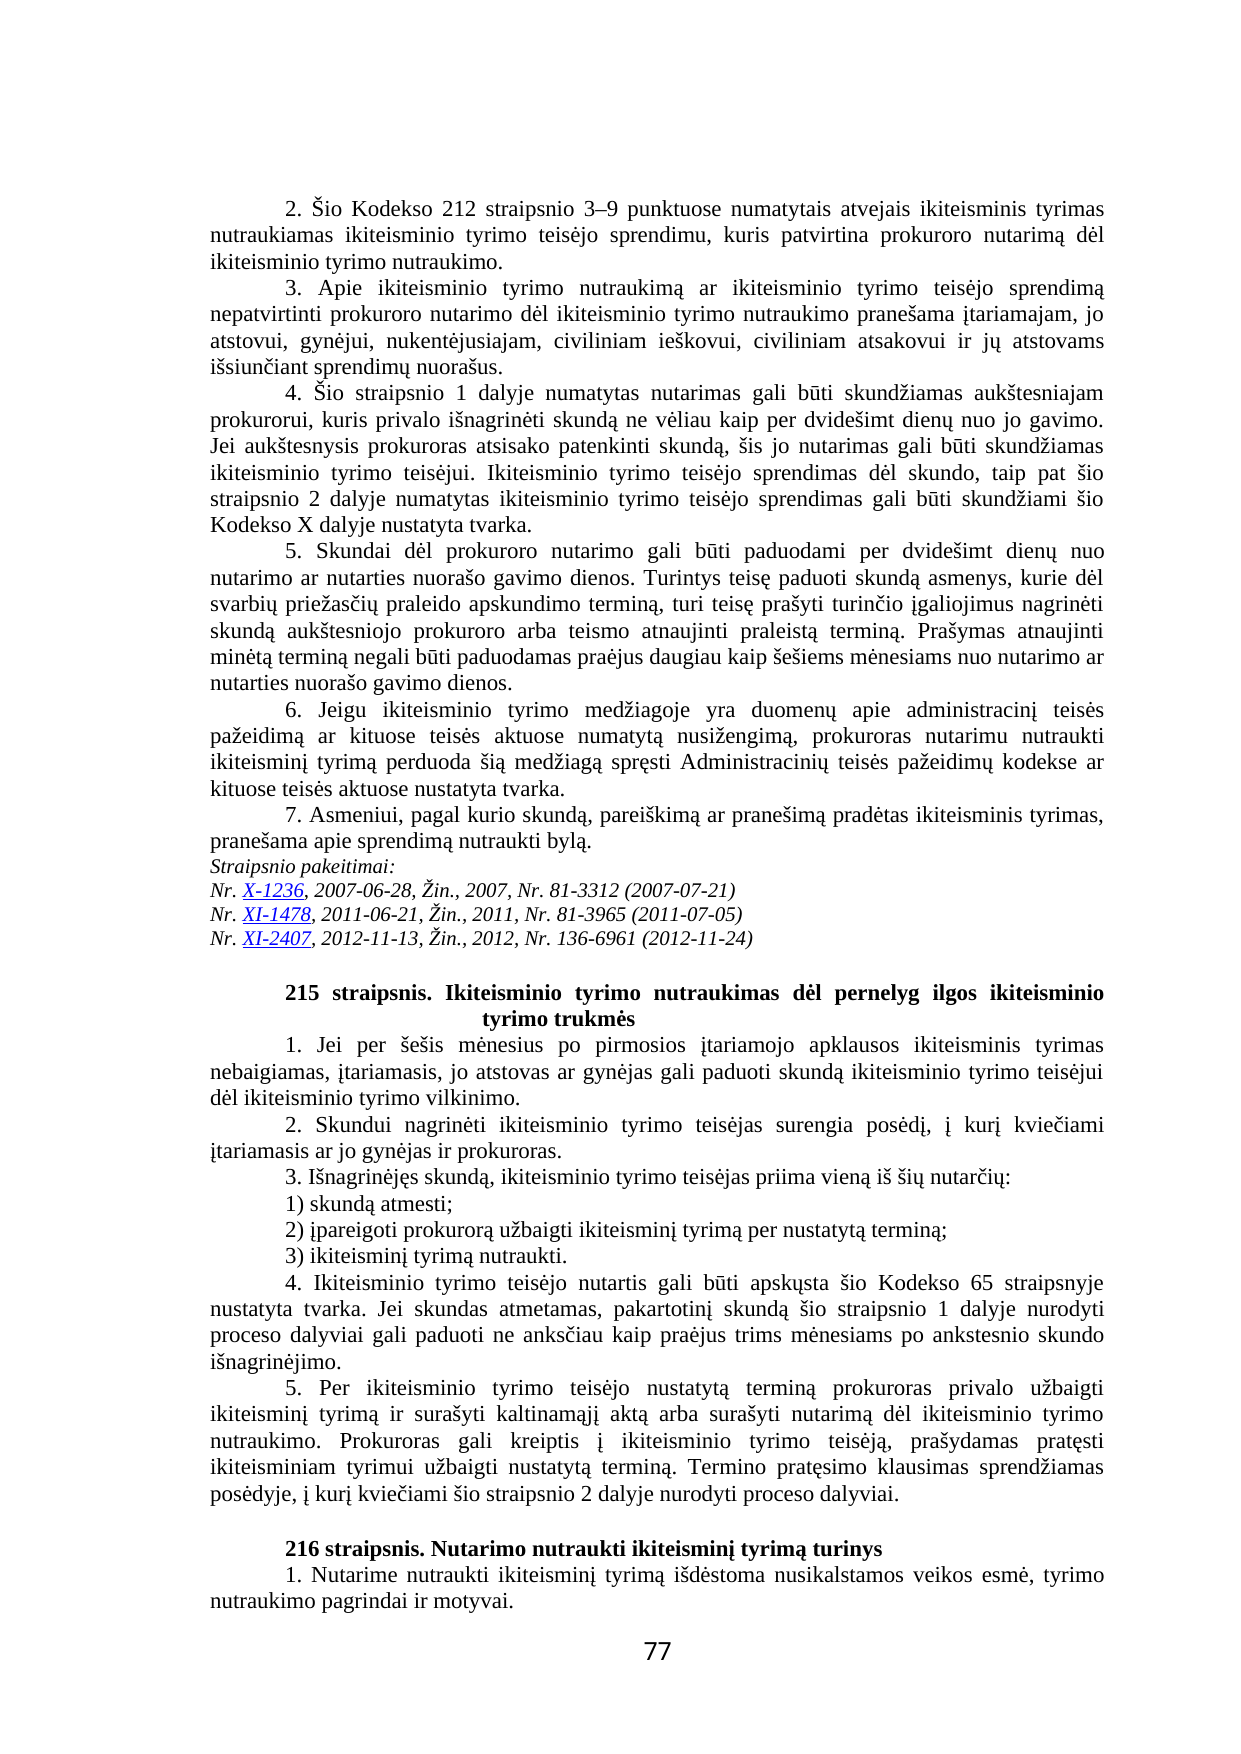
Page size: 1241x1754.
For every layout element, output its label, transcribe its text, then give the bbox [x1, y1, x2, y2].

text 1. Nutarime nutraukti ikiteisminį tyrimą išdėstoma nusikalstamos veikos esmė, tyrimo nutraukimo pagrindai ir motyvai. [210, 1561, 1106, 1614]
text 6. Jeigu ikiteisminio tyrimo medžiagoje yra duomenų apie administracinį teisės pažeidimą ar kituose teisės aktuose numatytą nusižengimą, prokuroras nutarimu nutraukti ikiteisminį tyrimą perduoda šią medžiagą spręsti Administracinių teisės pažeidimų kodekse ar kituose teisės aktuose nustatyta tvarka. [210, 696, 1106, 801]
text 5. Skundai dėl prokuroro nutarimo gali būti paduodami per dvidešimt dienų nuo nutarimo ar nutarties nuorašo gavimo dienos. Turintys teisę paduoti skundą asmenys, kurie dėl svarbių priežasčių praleido apskundimo terminą, turi teisę prašyti turinčio įgaliojimus nagrinėti skundą aukštesniojo prokuroro arba teismo atnaujinti praleistą terminą. Prašymas atnaujinti minėtą terminą negali būti paduodamas praėjus daugiau kaip šešiems mėnesiams nuo nutarimo ar nutarties nuorašo gavimo dienos. [210, 538, 1106, 696]
text 4. Ikiteisminio tyrimo teisėjo nutartis gali būti apskųsta šio Kodekso 65 straipsnyje nustatyta tvarka. Jei skundas atmetamas, pakartotinį skundą šio straipsnio 1 dalyje nurodyti proceso dalyviai gali paduoti ne anksčiau kaip praėjus trims mėnesiams po ankstesnio skundo išnagrinėjimo. [210, 1269, 1106, 1374]
text Straipsnio pakeitimai: [210, 854, 1106, 878]
text Nr. XI-2407, 2012-11-13, Žin., 2012, Nr. 136-6961 (2012-11-24) [210, 926, 1106, 950]
text 3. Išnagrinėjęs skundą, ikiteisminio tyrimo teisėjas priima vieną iš šių nutarčių: [210, 1163, 1106, 1190]
text 3) ikiteisminį tyrimą nutraukti. [210, 1242, 1106, 1269]
text 2) įpareigoti prokurorą užbaigti ikiteisminį tyrimą per nustatytą terminą; [210, 1216, 1106, 1242]
text Nr. XI-1478, 2011-06-21, Žin., 2011, Nr. 81-3965 (2011-07-05) [210, 902, 1106, 926]
text 4. Šio straipsnio 1 dalyje numatytas nutarimas gali būti skundžiamas aukštesniajam prokurorui, kuris privalo išnagrinėti skundą ne vėliau kaip per dvidešimt dienų nuo jo gavimo. Jei aukštesnysis prokuroras atsisako patenkinti skundą, šis jo nutarimas gali būti skundžiamas ikiteisminio tyrimo teisėjui. Ikiteisminio tyrimo teisėjo sprendimas dėl skundo, taip pat šio straipsnio 2 dalyje numatytas ikiteisminio tyrimo teisėjo sprendimas gali būti skundžiami šio Kodekso X dalyje nustatyta tvarka. [210, 379, 1106, 538]
text 2. Šio Kodekso 212 straipsnio 3–9 punktuose numatytais atvejais ikiteisminis tyrimas nutraukiamas ikiteisminio tyrimo teisėjo sprendimu, kuris patvirtina prokuroro nutarimą dėl ikiteisminio tyrimo nutraukimo. [210, 195, 1106, 274]
text 7. Asmeniui, pagal kurio skundą, pareiškimą ar pranešimą pradėtas ikiteisminis tyrimas, pranešama apie sprendimą nutraukti bylą. [210, 801, 1106, 854]
text Nr. X-1236, 2007-06-28, Žin., 2007, Nr. 81-3312 (2007-07-21) [210, 878, 1106, 902]
text 5. Per ikiteisminio tyrimo teisėjo nustatytą terminą prokuroras privalo užbaigti ikiteisminį tyrimą ir surašyti kaltinamąjį aktą arba surašyti nutarimą dėl ikiteisminio tyrimo nutraukimo. Prokuroras gali kreiptis į ikiteisminio tyrimo teisėją, prašydamas pratęsti ikiteisminiam tyrimui užbaigti nustatytą terminą. Termino pratęsimo klausimas sprendžiamas posėdyje, į kurį kviečiami šio straipsnio 2 dalyje nurodyti proceso dalyviai. [210, 1374, 1106, 1506]
text 3. Apie ikiteisminio tyrimo nutraukimą ar ikiteisminio tyrimo teisėjo sprendimą nepatvirtinti prokuroro nutarimo dėl ikiteisminio tyrimo nutraukimo pranešama įtariamajam, jo atstovui, gynėjui, nukentėjusiajam, civiliniam ieškovui, civiliniam atsakovui ir jų atstovams išsiunčiant sprendimų nuorašus. [210, 274, 1106, 379]
text 1. Jei per šešis mėnesius po pirmosios įtariamojo apklausos ikiteisminis tyrimas nebaigiamas, įtariamasis, jo atstovas ar gynėjas gali paduoti skundą ikiteisminio tyrimo teisėjui dėl ikiteisminio tyrimo vilkinimo. [210, 1032, 1106, 1111]
text 215 straipsnis. Ikiteisminio tyrimo nutraukimas dėl pernelyg ilgos ikiteisminio tyrimo trukmės [285, 979, 1106, 1032]
text 2. Skundui nagrinėti ikiteisminio tyrimo teisėjas surengia posėdį, į kurį kviečiami įtariamasis ar jo gynėjas ir prokuroras. [210, 1111, 1106, 1163]
text 1) skundą atmesti; [210, 1190, 1106, 1216]
text 216 straipsnis. Nutarimo nutraukti ikiteisminį tyrimą turinys [210, 1535, 1106, 1561]
